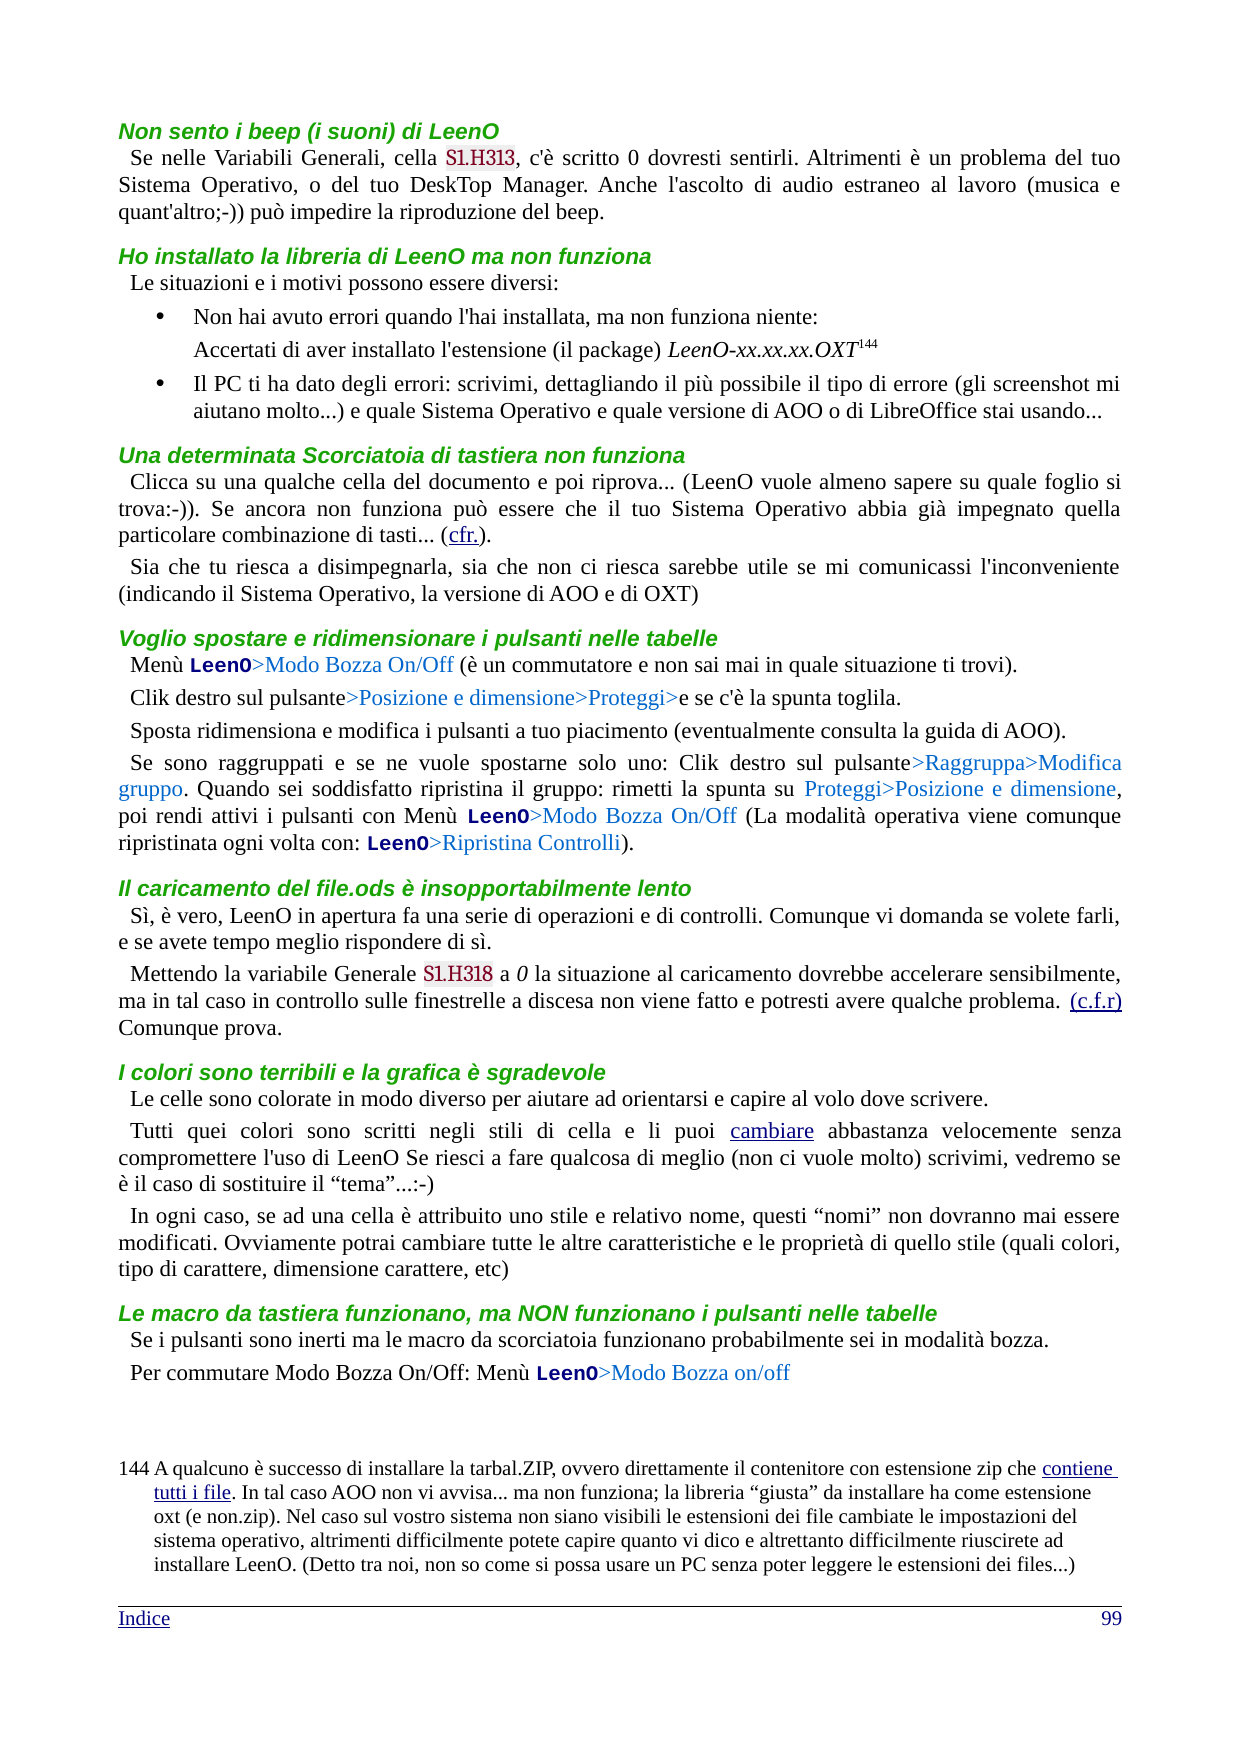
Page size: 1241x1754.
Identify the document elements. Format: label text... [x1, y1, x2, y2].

text Per commutare Modo Bozza On/Off: Menù LeenO>Modo Bozza on/off [118, 1359, 1122, 1386]
text Clicca su una qualche cella del documento e poi riprova... (LeenO vuole almeno sapere su quale foglio si trova:-)). Se ancora non funziona può essere che il tuo Sistema Operativo abbia già impegnato quella particolare combinazione di tasti... (cfr.). [118, 468, 1122, 547]
text Sposta ridimensiona e modifica i pulsanti a tuo piacimento (eventualmente consulta la guida di AOO). [118, 717, 1122, 743]
text Sia che tu riesca a disimpegnarla, sia che non ci riesca sarebbe utile se mi comunicassi l'inconveniente (indicando il Sistema Operativo, la versione di AOO e di OXT) [118, 553, 1122, 606]
subtitle Voglio spostare e ridimensionare i pulsanti nelle tabelle [118, 625, 1122, 651]
text Clik destro sul pulsante>Posizione e dimensione>Proteggi>e se c'è la spunta toglila. [118, 684, 1122, 711]
list Accertati di aver installato l'estensione (il package) LeenO-xx.xx.xx.OXT [156, 336, 1122, 362]
text Menù LeenO>Modo Bozza On/Off (è un commutatore e non sai mai in quale situazione ti trovi). [118, 651, 1122, 678]
text Le celle sono colorate in modo diverso per aiutare ad orientarsi e capire al volo dove scrivere. [118, 1085, 1122, 1111]
subtitle Ho installato la libreria di LeenO ma non funziona [118, 243, 1122, 269]
subtitle Il caricamento del file.ods è insopportabilmente lento [118, 876, 1122, 902]
subtitle Una determinata Scorciatoia di tastiera non funziona [118, 442, 1122, 468]
text Le situazioni e i motivi possono essere diversi: [118, 269, 1122, 295]
text Mettendo la variabile Generale S1.H318 a 0 la situazione al caricamento dovrebbe accelerare sensibilmente, ma in tal caso in controllo sulle finestrelle a discesa non viene fatto e potresti avere qualche problema. (c.f.r) Comunque prova. [118, 960, 1122, 1040]
subtitle Non sento i beep (i suoni) di LeenO [118, 118, 1122, 144]
text Sì, è vero, LeenO in apertura fa una serie di operazioni e di controlli. Comunque vi domanda se volete farli, e se avete tempo meglio rispondere di sì. [118, 902, 1122, 954]
text Tutti quei colori sono scritti negli stili di cella e li puoi cambiare abbastanza velocemente senza compromettere l'uso di LeenO Se riesci a fare qualcosa di meglio (non ci vuole molto) scrivimi, vedremo se è il caso di sostituire il “tema”...:-) [118, 1117, 1122, 1196]
text In ogni caso, se ad una cella è attribuito uno stile e relativo nome, questi “nomi” non dovranno mai essere modificati. Ovviamente potrai cambiare tutte le altre caratteristiche e le proprietà di quello stile (quali colori, tipo di carattere, dimensione carattere, etc) [118, 1202, 1122, 1281]
text Se sono raggruppati e se ne vuole spostarne solo uno: Clik destro sul pulsante>Raggruppa>Modifica gruppo. Quando sei soddisfatto ripristina il gruppo: rimetti la spunta su Proteggi>Posizione e dimensione, poi rendi attivi i pulsanti con Menù LeenO>Modo Bozza On/Off (La modalità operativa viene comunque ripristinata ogni volta con: LeenO>Ripristina Controlli). [118, 749, 1122, 857]
subtitle Le macro da tastiera funzionano, ma NON funzionano i pulsanti nelle tabelle [118, 1300, 1122, 1326]
list A qualcuno è successo di installare la tarbal.ZIP, ovvero direttamente il contenitore con estensione zip che contiene tutti i file. In tal caso AOO non vi avvisa... ma non funziona; la libreria “giusta” da installare ha come estensione oxt (e non.zip). Nel caso sul vostro sistema non siano visibili le estensioni dei file cambiate le impostazioni del sistema operativo, altrimenti difficilmente potete capire quanto vi dico e altrettanto difficilmente riuscirete ad installare LeenO. (Detto tra noi, non so come si possa usare un PC senza poter leggere le estensioni dei files...) [118, 1456, 1122, 1576]
list Il PC ti ha dato degli errori: scrivimi, dettagliando il più possibile il tipo di errore (gli screenshot mi aiutano molto...) e quale Sistema Operativo e quale versione di AOO o di LibreOffice stai usando... [156, 368, 1122, 423]
subtitle I colori sono terribili e la grafica è sgradevole [118, 1059, 1122, 1085]
text Se nelle Variabili Generali, cella S1.H313, c'è scritto 0 dovresti sentirli. Altrimenti è un problema del tuo Sistema Operativo, o del tuo DeskTop Manager. Anche l'ascolto di audio estraneo al lavoro (musica e quant'altro;-)) può impedire la riproduzione del beep. [118, 144, 1122, 224]
list Non hai avuto errori quando l'hai installata, ma non funziona niente: [156, 301, 1122, 330]
text Se i pulsanti sono inerti ma le macro da scorciatoia funzionano probabilmente sei in modalità bozza. [118, 1326, 1122, 1353]
